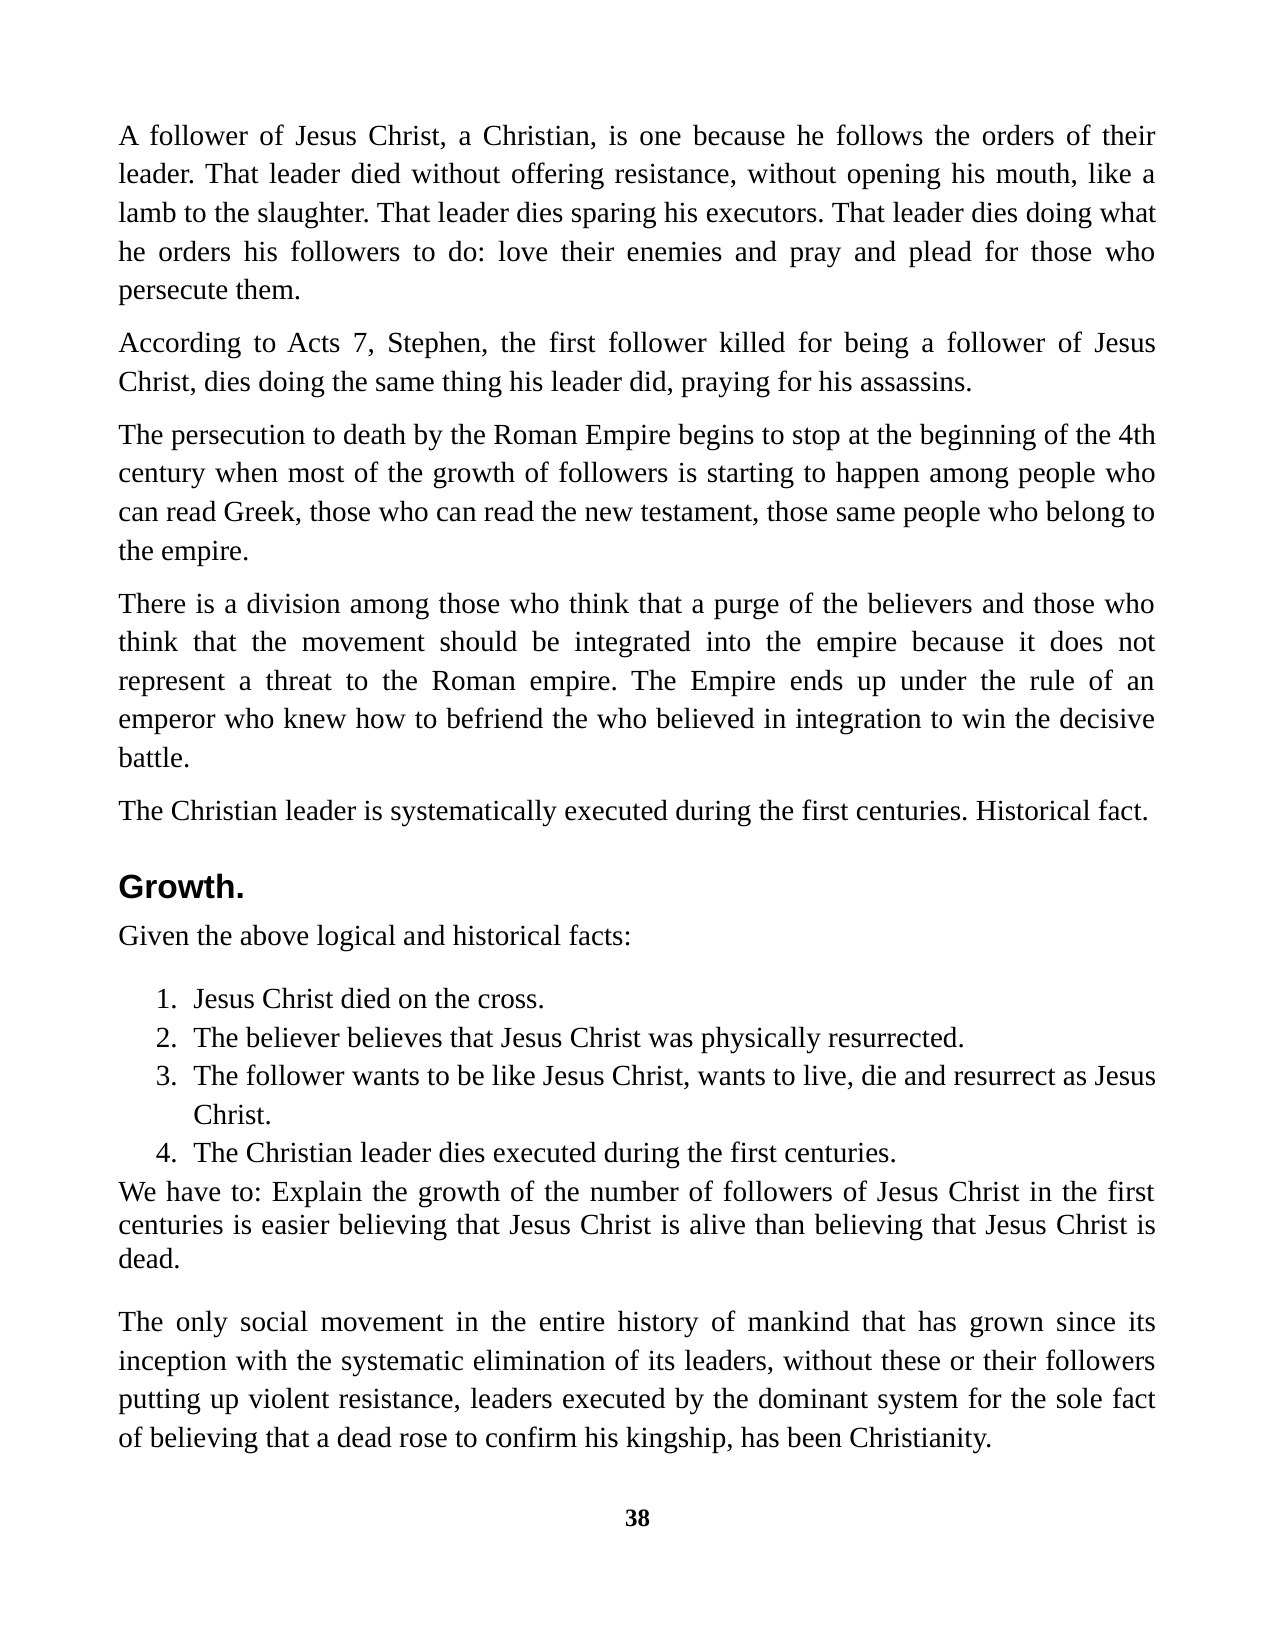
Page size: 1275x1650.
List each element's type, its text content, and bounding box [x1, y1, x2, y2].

text There is a division among those who think that a purge of the believers and those who think that the movement should be integrated into the empire because it does not represent a threat to the Roman empire. The Empire ends up under the rule of an emperor who knew how to befriend the who believed in integration to win the decisive battle. [118, 586, 1157, 773]
text The Christian leader is systematically executed during the first centuries. Historical fact. [118, 793, 1157, 827]
text According to Acts 7, Stephen, the first follower killed for being a follower of Jesus Christ, dies doing the same thing his leader did, praying for his assassins. [118, 325, 1157, 397]
list Jesus Christ died on the cross. [156, 981, 1157, 1015]
text The only social movement in the entire history of mankind that has grown since its inception with the systematic elimination of its leaders, without these or their followers putting up violent resistance, leaders executed by the dominant system for the sole fact of believing that a dead rose to confirm his kingship, has been Christianity. [118, 1304, 1157, 1453]
list The believer believes that Jesus Christ was physically resurrected. [156, 1020, 1157, 1053]
list The Christian leader dies executed during the first centuries. [156, 1135, 1157, 1169]
subtitle Growth. [118, 867, 1157, 906]
text Given the above logical and historical facts: [118, 918, 1157, 952]
list The follower wants to be like Jesus Christ, wants to live, die and resurrect as Jesus Christ. [156, 1058, 1157, 1130]
text We have to: Explain the growth of the number of followers of Jesus Christ in the first centuries is easier believing that Jesus Christ is alive than believing that Jesus Christ is dead. [118, 1174, 1157, 1274]
text The persecution to death by the Roman Empire begins to stop at the beginning of the 4th century when most of the growth of followers is starting to happen among people who can read Greek, those who can read the new testament, those same people who belong to the empire. [118, 417, 1157, 566]
text A follower of Jesus Christ, a Christian, is one because he follows the orders of their leader. That leader died without offering resistance, without opening his mouth, like a lamb to the slaughter. That leader dies sparing his executors. That leader dies doing what he orders his followers to do: love their enemies and pray and plead for those who persecute them. [118, 118, 1157, 306]
